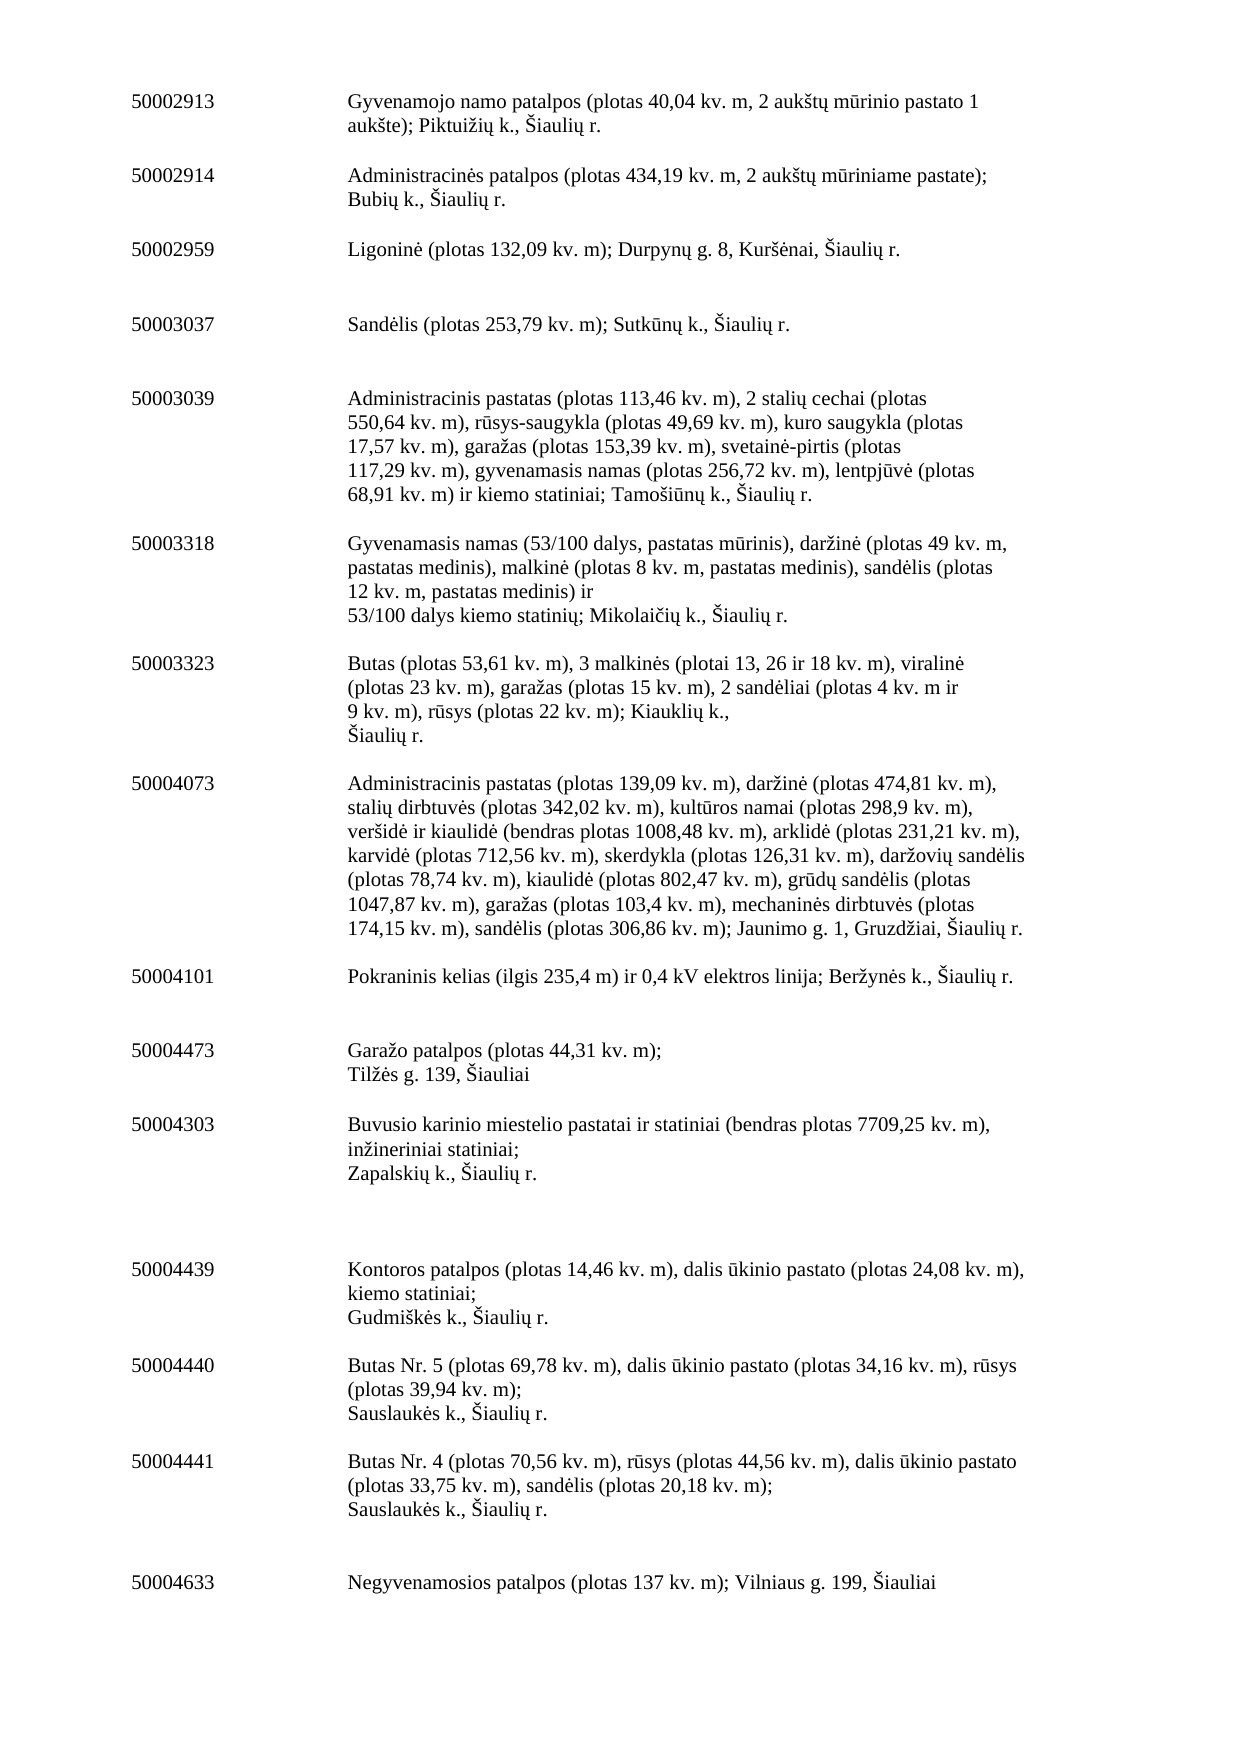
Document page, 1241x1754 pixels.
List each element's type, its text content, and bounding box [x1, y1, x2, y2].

table_cell 50004440 [115, 1353, 336, 1425]
table_cell [1148, 89, 1155, 139]
table_cell [1037, 312, 1066, 362]
table_cell [1163, 1038, 1170, 1088]
table_cell [1037, 1449, 1066, 1521]
table_cell [1066, 238, 1148, 288]
table_cell [1155, 238, 1163, 288]
table_cell [115, 1521, 1155, 1546]
table_cell [1170, 747, 1211, 771]
table_cell Buvusio karinio miestelio pastatai ir statiniai (bendras plotas 7709,25 kv. m), inžineriniai statiniai; Zapalskių k., Šiaulių r. [336, 1113, 1037, 1184]
table_cell [115, 1233, 1155, 1257]
table_cell Gyvenamojo namo patalpos (plotas 40,04 kv. m, 2 aukštų mūrinio pastato 1 aukšte); Piktuižių k., Šiaulių r. [336, 89, 1037, 139]
table_cell [115, 1185, 1155, 1209]
table_cell [1037, 1038, 1066, 1088]
table_cell [1148, 651, 1155, 747]
table_cell [1148, 238, 1155, 288]
table_cell Sandėlis (plotas 253,79 kv. m); Sutkūnų k., Šiaulių r. [336, 312, 1037, 362]
table_cell [1155, 1038, 1163, 1088]
table_cell [1170, 506, 1211, 531]
table_cell [1155, 1353, 1163, 1425]
table_cell [1155, 312, 1163, 362]
table_cell [1170, 940, 1211, 964]
table_cell [1163, 139, 1170, 163]
table_cell [1163, 288, 1170, 312]
table_cell [1170, 1257, 1211, 1329]
table_cell [1155, 1329, 1163, 1353]
table_cell [1163, 1546, 1170, 1569]
table_cell [1170, 163, 1211, 213]
table_cell [115, 1425, 1155, 1449]
table_cell 50004633 [115, 1570, 336, 1620]
table_cell [1163, 312, 1170, 362]
table_cell [115, 506, 1155, 531]
table_cell [1170, 651, 1211, 747]
table_cell [115, 1644, 1155, 1668]
table_cell [115, 1329, 1155, 1353]
table_cell [115, 1209, 1155, 1233]
table_cell [1170, 531, 1211, 627]
table_cell [1066, 89, 1148, 139]
table_cell [115, 1546, 1155, 1569]
table_cell [1170, 288, 1211, 312]
table_cell [1163, 1113, 1170, 1184]
table_cell [1170, 139, 1211, 163]
table_cell [1155, 89, 1163, 139]
table_cell [115, 627, 1155, 651]
table_cell [1066, 1570, 1148, 1620]
table_cell [1066, 386, 1148, 506]
table_cell [115, 940, 1155, 964]
table_cell 50003323 [115, 651, 336, 747]
table_cell [1163, 1209, 1170, 1233]
table_cell [1037, 771, 1066, 939]
table_cell Garažo patalpos (plotas 44,31 kv. m); Tilžės g. 139, Šiauliai [336, 1038, 1037, 1088]
table_cell [1155, 771, 1163, 939]
table_cell Negyvenamosios patalpos (plotas 137 kv. m); Vilniaus g. 199, Šiauliai [336, 1570, 1037, 1620]
table_cell [1066, 312, 1148, 362]
table_cell [1066, 1113, 1148, 1184]
table_cell [1155, 139, 1163, 163]
table_cell [1148, 1038, 1155, 1088]
table_cell [1170, 238, 1211, 288]
table_cell [1155, 362, 1163, 386]
table_cell [1155, 1185, 1163, 1209]
table_cell [1155, 1233, 1163, 1257]
table_cell [1163, 1233, 1170, 1257]
table_cell 50003318 [115, 531, 336, 627]
table_cell [1066, 1038, 1148, 1088]
table_cell [1155, 531, 1163, 627]
table_cell [1170, 1353, 1211, 1425]
table_cell [1170, 1570, 1211, 1620]
table_cell [1066, 651, 1148, 747]
table_cell [1155, 1257, 1163, 1329]
table_cell [1037, 1353, 1066, 1425]
table_cell [115, 362, 1155, 386]
table_cell 50004439 [115, 1257, 336, 1329]
table_cell [1155, 213, 1163, 237]
table_cell [1163, 1185, 1170, 1209]
table_cell [115, 1014, 1155, 1038]
table_cell [1170, 1038, 1211, 1088]
table_cell [1155, 1546, 1163, 1569]
table_cell [1170, 1449, 1211, 1521]
table_cell 50002959 [115, 238, 336, 288]
table_cell [1037, 531, 1066, 627]
table_cell [1066, 1353, 1148, 1425]
table_cell [1163, 1257, 1170, 1329]
table_cell [1066, 771, 1148, 939]
table_cell [1148, 1113, 1155, 1184]
table_cell [1170, 1014, 1211, 1038]
table_cell [1155, 964, 1163, 1014]
table_cell [1163, 1353, 1170, 1425]
table_cell Butas (plotas 53,61 kv. m), 3 malkinės (plotai 13, 26 ir 18 kv. m), viralinė (plotas 23 kv. m), garažas (plotas 15 kv. m), 2 sandėliai (plotas 4 kv. m ir 9 kv. m), rūsys (plotas 22 kv. m); Kiauklių k., Šiaulių r. [336, 651, 1037, 747]
table_cell [1037, 1257, 1066, 1329]
table_cell [1170, 1521, 1211, 1546]
table_cell [1037, 1113, 1066, 1184]
table_cell [1170, 771, 1211, 939]
table_cell [1170, 1209, 1211, 1233]
table_cell 50004473 [115, 1038, 336, 1088]
table_cell [1148, 1353, 1155, 1425]
table_cell [1170, 1113, 1211, 1184]
table_cell [1148, 1449, 1155, 1521]
table_cell [1066, 163, 1148, 213]
table_cell [1066, 1449, 1148, 1521]
table_cell [1037, 651, 1066, 747]
table_cell [1163, 771, 1170, 939]
table_cell [1170, 964, 1211, 1014]
table_cell [1037, 1570, 1066, 1620]
table_cell [1155, 1644, 1163, 1668]
table_cell [1163, 651, 1170, 747]
table_cell [115, 1088, 1155, 1112]
table_cell [1163, 1425, 1170, 1449]
table_cell [1037, 238, 1066, 288]
table_cell [115, 747, 1155, 771]
table_cell 50004073 [115, 771, 336, 939]
table_cell 50003037 [115, 312, 336, 362]
table_cell [1170, 1233, 1211, 1257]
table_cell 50002914 [115, 163, 336, 213]
table_cell [1170, 1546, 1211, 1569]
table_cell [1148, 531, 1155, 627]
table_cell [1163, 1644, 1170, 1668]
table_cell [1037, 964, 1066, 1014]
table_cell [1170, 89, 1211, 139]
table_cell [1170, 362, 1211, 386]
table_cell [1148, 1570, 1155, 1620]
table_cell [1148, 386, 1155, 506]
table_cell [1163, 1449, 1170, 1521]
table_cell [1155, 747, 1163, 771]
table_cell [1148, 1257, 1155, 1329]
table_cell [1037, 89, 1066, 139]
table_cell [1163, 238, 1170, 288]
table_cell Administracinis pastatas (plotas 113,46 kv. m), 2 stalių cechai (plotas 550,64 kv. m), rūsys-saugykla (plotas 49,69 kv. m), kuro saugykla (plotas 17,57 kv. m), garažas (plotas 153,39 kv. m), svetainė-pirtis (plotas 117,29 kv. m), gyvenamasis namas (plotas 256,72 kv. m), lentpjūvė (plotas 68,91 kv. m) ir kiemo statiniai; Tamošiūnų k., Šiaulių r. [336, 386, 1037, 506]
table_cell [1155, 288, 1163, 312]
table_cell [1066, 1257, 1148, 1329]
table_cell [1163, 362, 1170, 386]
table_cell [1163, 1088, 1170, 1112]
table_cell [1155, 651, 1163, 747]
table_cell [1163, 89, 1170, 139]
table_cell [1170, 627, 1211, 651]
table_cell [1163, 1620, 1170, 1644]
table_cell [1155, 506, 1163, 531]
table_cell [1163, 1570, 1170, 1620]
table_cell [1170, 1425, 1211, 1449]
table_cell [1155, 940, 1163, 964]
table_cell [1163, 1521, 1170, 1546]
table_cell [1037, 386, 1066, 506]
table_cell [1066, 531, 1148, 627]
table_cell [1148, 771, 1155, 939]
table_cell [1163, 506, 1170, 531]
table_cell 50002913 [115, 89, 336, 139]
table_cell [1155, 386, 1163, 506]
table_cell [1155, 1088, 1163, 1112]
table_cell [1155, 163, 1163, 213]
table_cell [115, 139, 1155, 163]
table_cell [1155, 1570, 1163, 1620]
table_cell [1170, 1185, 1211, 1209]
table_cell [1148, 163, 1155, 213]
table_cell [1155, 1209, 1163, 1233]
table_cell [1155, 1521, 1163, 1546]
table_cell [1163, 386, 1170, 506]
table_cell [1155, 1113, 1163, 1184]
table_cell [115, 288, 1155, 312]
table_cell 50003039 [115, 386, 336, 506]
table_cell 50004441 [115, 1449, 336, 1521]
table_cell [1170, 1329, 1211, 1353]
table_cell [115, 213, 1155, 237]
table_cell [115, 1620, 1155, 1644]
table_cell [1155, 1449, 1163, 1521]
table_cell [1163, 627, 1170, 651]
table_cell [1163, 1329, 1170, 1353]
table_cell 50004101 [115, 964, 336, 1014]
table_cell [1148, 964, 1155, 1014]
table_cell [1163, 964, 1170, 1014]
table_cell [1163, 531, 1170, 627]
table_cell Gyvenamasis namas (53/100 dalys, pastatas mūrinis), daržinė (plotas 49 kv. m, pastatas medinis), malkinė (plotas 8 kv. m, pastatas medinis), sandėlis (plotas 12 kv. m, pastatas medinis) ir 53/100 dalys kiemo statinių; Mikolaičių k., Šiaulių r. [336, 531, 1037, 627]
table_cell [1170, 1620, 1211, 1644]
table_cell [1170, 213, 1211, 237]
table_cell 50004303 [115, 1113, 336, 1184]
table_cell [1163, 747, 1170, 771]
table_cell [1163, 940, 1170, 964]
table_cell Kontoros patalpos (plotas 14,46 kv. m), dalis ūkinio pastato (plotas 24,08 kv. m), kiemo statiniai; Gudmiškės k., Šiaulių r. [336, 1257, 1037, 1329]
table_cell [1170, 1088, 1211, 1112]
table_cell [1155, 1014, 1163, 1038]
table_cell Butas Nr. 5 (plotas 69,78 kv. m), dalis ūkinio pastato (plotas 34,16 kv. m), rūsys (plotas 39,94 kv. m); Sauslaukės k., Šiaulių r. [336, 1353, 1037, 1425]
table_cell [1163, 1014, 1170, 1038]
table_cell [1155, 1425, 1163, 1449]
table_cell Administracinis pastatas (plotas 139,09 kv. m), daržinė (plotas 474,81 kv. m), stalių dirbtuvės (plotas 342,02 kv. m), kultūros namai (plotas 298,9 kv. m), veršidė ir kiaulidė (bendras plotas 1008,48 kv. m), arklidė (plotas 231,21 kv. m), karvidė (plotas 712,56 kv. m), skerdykla (plotas 126,31 kv. m), daržovių sandėlis (plotas 78,74 kv. m), kiaulidė (plotas 802,47 kv. m), grūdų sandėlis (plotas 1047,87 kv. m), garažas (plotas 103,4 kv. m), mechaninės dirbtuvės (plotas 174,15 kv. m), sandėlis (plotas 306,86 kv. m); Jaunimo g. 1, Gruzdžiai, Šiaulių r. [336, 771, 1037, 939]
table_cell [1170, 1644, 1211, 1668]
table_cell [1163, 213, 1170, 237]
table_cell [1170, 312, 1211, 362]
table_cell [1148, 312, 1155, 362]
table_cell [1163, 163, 1170, 213]
table_cell Pokraninis kelias (ilgis 235,4 m) ir 0,4 kV elektros linija; Beržynės k., Šiaulių r. [336, 964, 1037, 1014]
table_cell Ligoninė (plotas 132,09 kv. m); Durpynų g. 8, Kuršėnai, Šiaulių r. [336, 238, 1037, 288]
table_cell Butas Nr. 4 (plotas 70,56 kv. m), rūsys (plotas 44,56 kv. m), dalis ūkinio pastato (plotas 33,75 kv. m), sandėlis (plotas 20,18 kv. m); Sauslaukės k., Šiaulių r. [336, 1449, 1037, 1521]
table_cell Administracinės patalpos (plotas 434,19 kv. m, 2 aukštų mūriniame pastate); Bubių k., Šiaulių r. [336, 163, 1037, 213]
table_cell [1066, 964, 1148, 1014]
table_cell [1155, 1620, 1163, 1644]
table_cell [1170, 386, 1211, 506]
table_cell [1155, 627, 1163, 651]
table_cell [1037, 163, 1066, 213]
